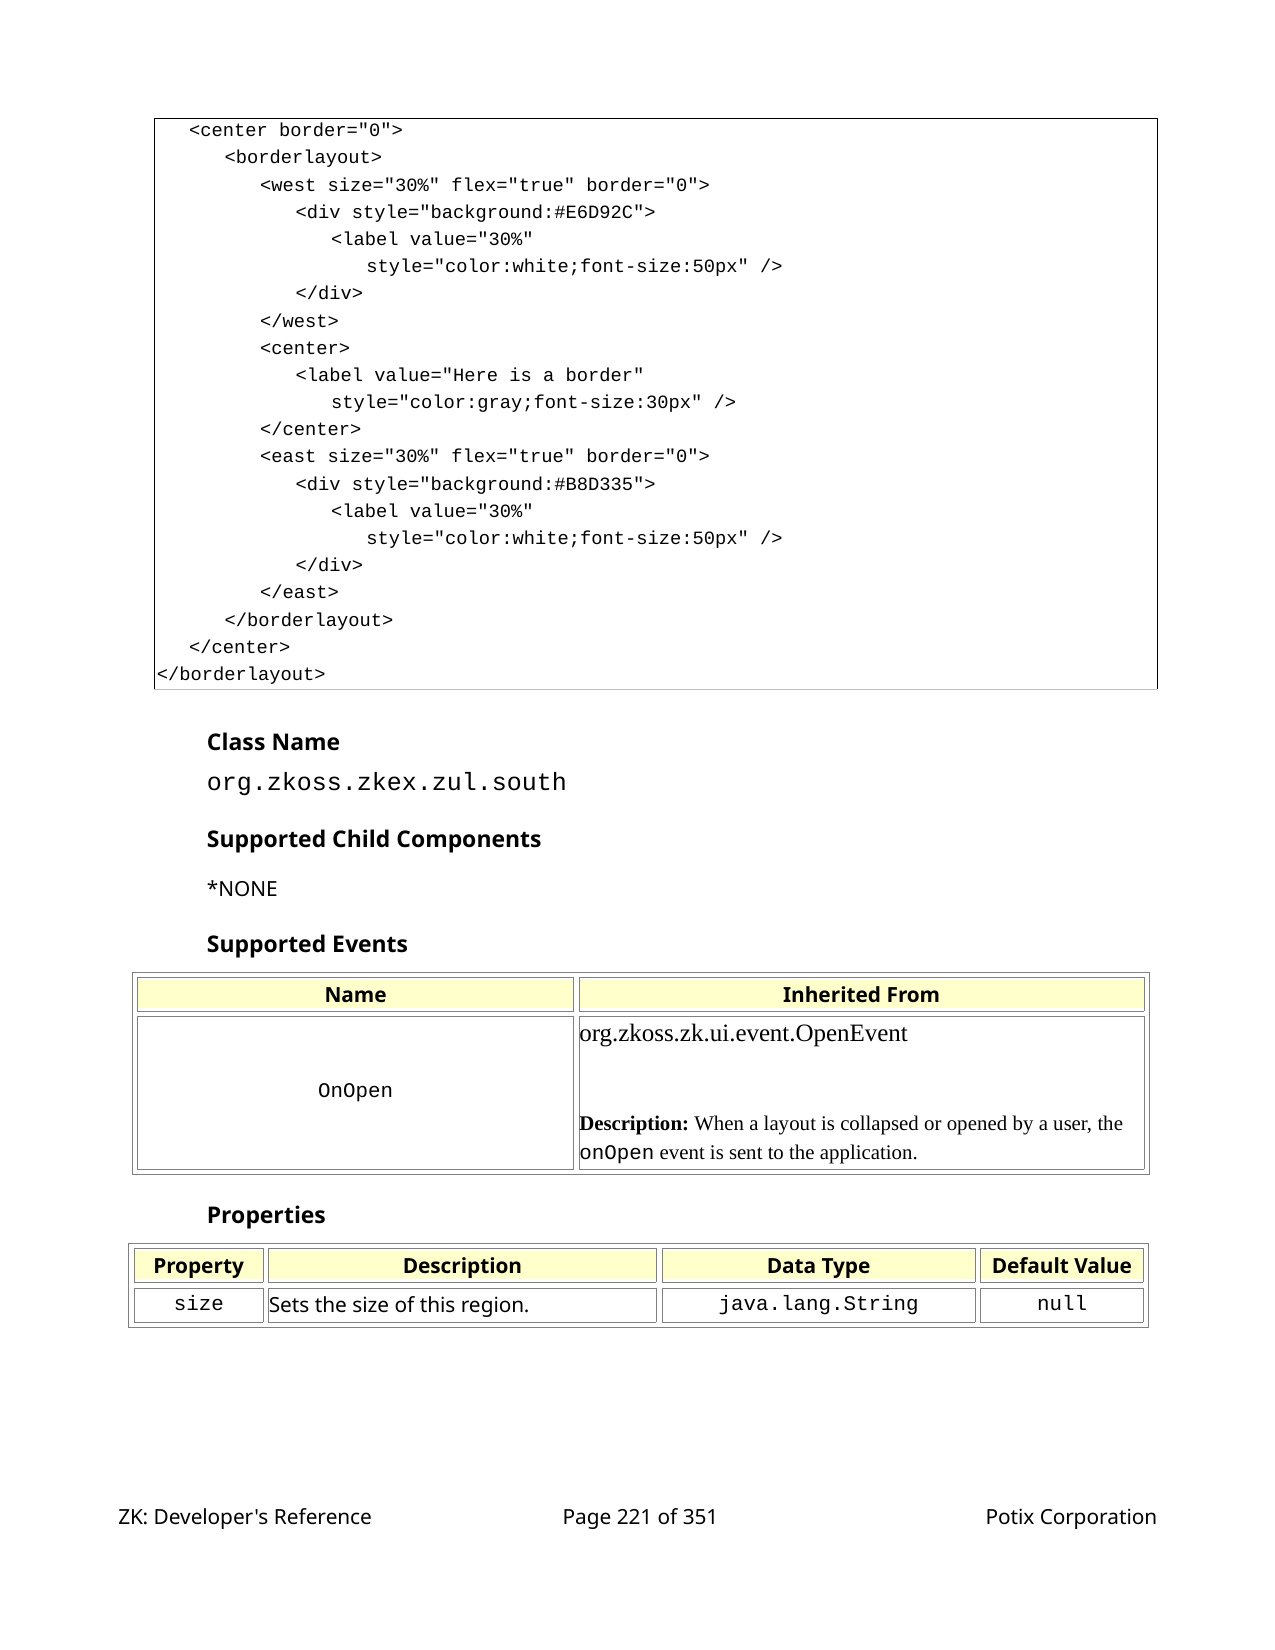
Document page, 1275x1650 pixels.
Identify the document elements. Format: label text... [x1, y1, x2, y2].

table_cell Sets the size of this region. [266, 1282, 659, 1322]
subtitle Properties [207, 1199, 1157, 1230]
subtitle Supported Events [207, 928, 1157, 959]
text <label value="30%" [155, 227, 1157, 251]
text style="color:white;font-size:50px" /> [155, 526, 1157, 550]
text *NONE [207, 874, 1157, 903]
text </borderlayout> [155, 662, 1157, 689]
text </div> [155, 553, 1157, 577]
table_cell null [978, 1282, 1146, 1322]
table_header Name [134, 973, 576, 1011]
text <west size="30%" flex="true" border="0"> [155, 172, 1157, 197]
text </east> [155, 580, 1157, 604]
table_header Data Type [659, 1244, 978, 1282]
table_cell OnOpen [134, 1011, 576, 1168]
table_cell size [131, 1282, 266, 1322]
text <label value="30%" [155, 499, 1157, 523]
text </center> [155, 417, 1157, 441]
text <center border="0"> [155, 119, 1157, 142]
text <borderlayout> [155, 145, 1157, 169]
text <center> [155, 336, 1157, 360]
table_header Default Value [978, 1244, 1146, 1282]
text </div> [155, 281, 1157, 306]
text </center> [155, 635, 1157, 659]
text style="color:gray;font-size:30px" /> [155, 390, 1157, 414]
subtitle Class Name [207, 726, 1157, 757]
text </west> [155, 308, 1157, 333]
text <east size="30%" flex="true" border="0"> [155, 444, 1157, 469]
text style="color:white;font-size:50px" /> [155, 254, 1157, 278]
text <label value="Here is a border" [155, 363, 1157, 387]
table_cell org.zkoss.zk.ui.event.OpenEvent Description: When a layout is collapsed or opened by a user, the onOpen event is sent to the application. [576, 1011, 1147, 1168]
text </borderlayout> [155, 607, 1157, 632]
text <div style="background:#E6D92C"> [155, 200, 1157, 224]
text <div style="background:#B8D335"> [155, 472, 1157, 496]
table_header Description [266, 1244, 659, 1282]
subtitle Supported Child Components [207, 823, 1157, 854]
text org.zkoss.zkex.zul.south [207, 769, 1157, 798]
table_cell java.lang.String [659, 1282, 978, 1322]
table_header Property [131, 1244, 266, 1282]
table_header Inherited From [576, 973, 1147, 1011]
